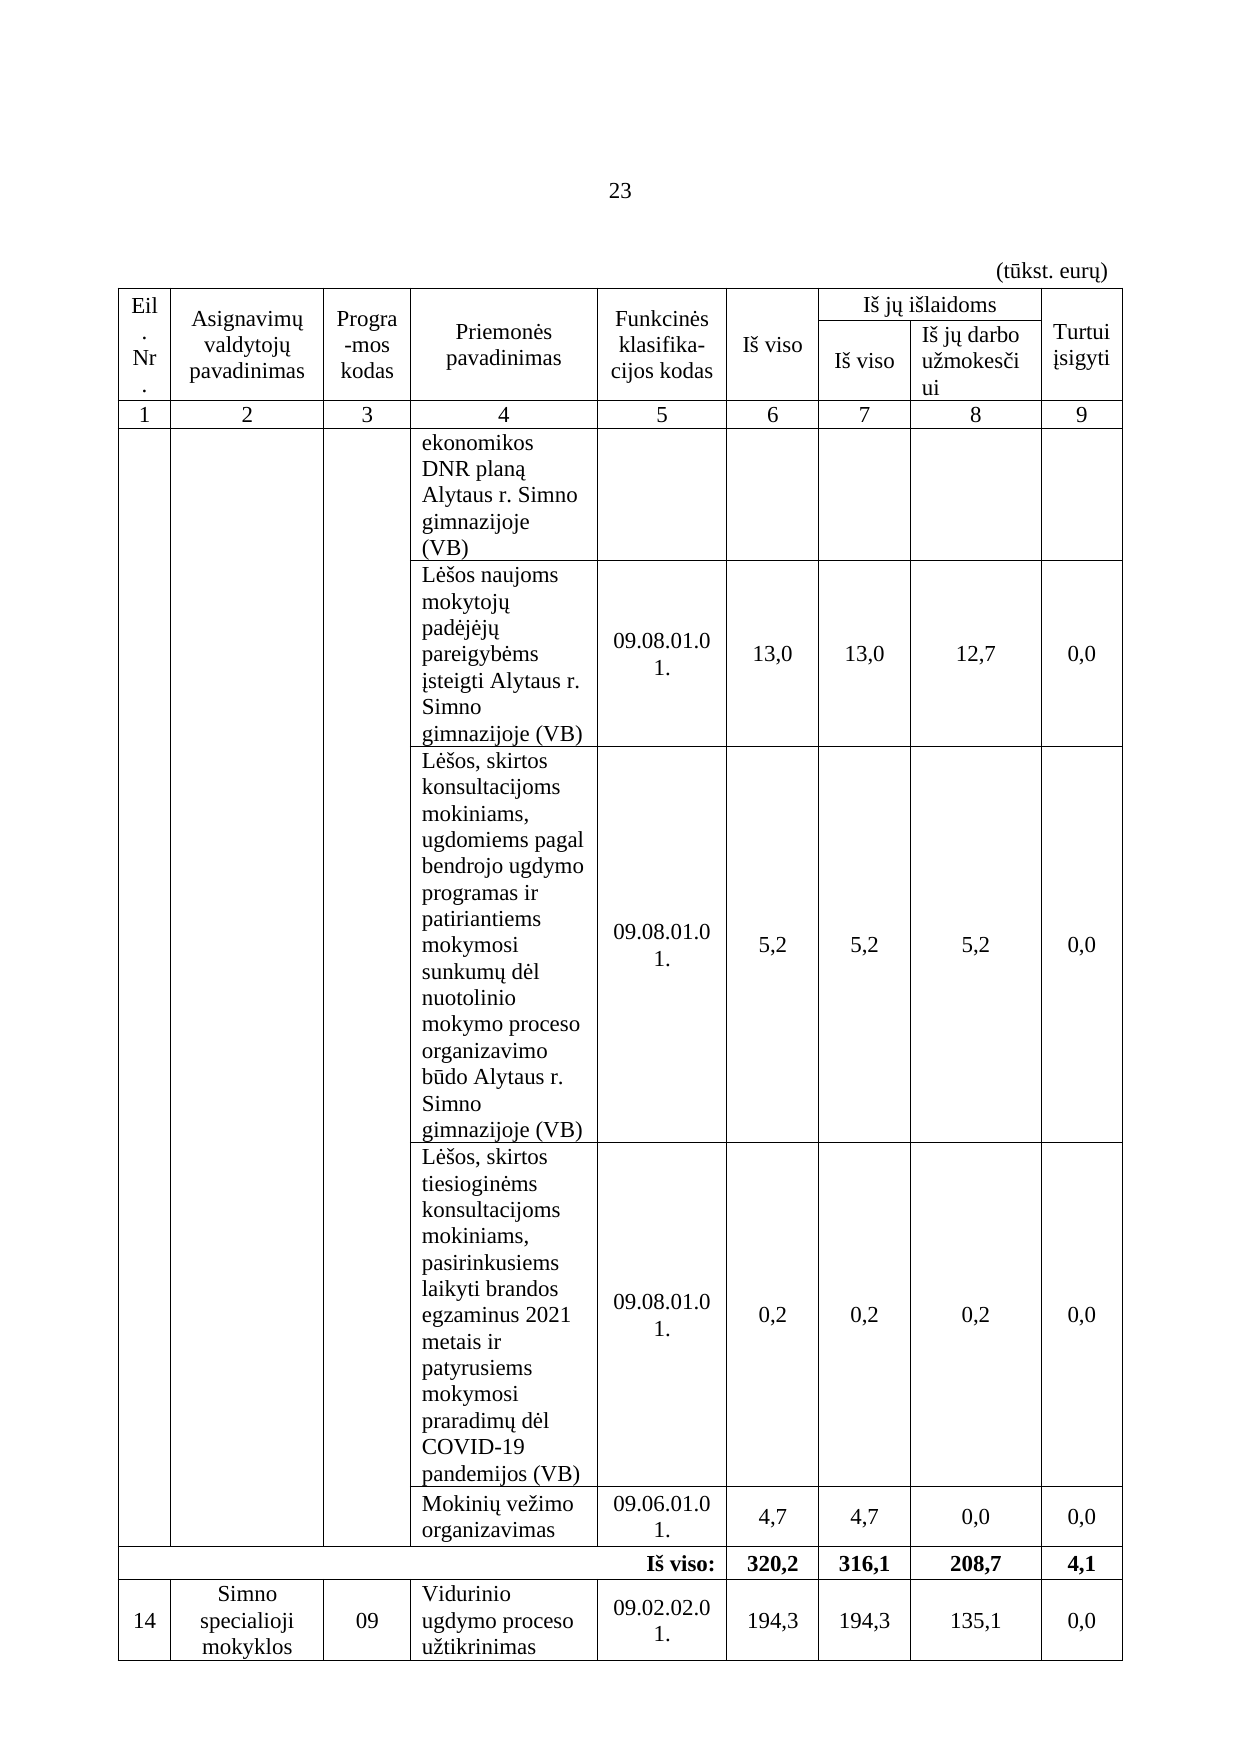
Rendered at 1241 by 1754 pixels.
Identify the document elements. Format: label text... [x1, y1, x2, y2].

table_cell Iš jų išlaidoms [819, 289, 1041, 320]
table_cell 0,2 [911, 1143, 1041, 1486]
table_cell 4,7 [819, 1487, 910, 1546]
table_cell Progra-mos kodas [324, 289, 410, 400]
table_cell 0,0 [1042, 561, 1122, 746]
table_cell Lėšos, skirtos konsultacijoms mokiniams, ugdomiems pagal bendrojo ugdymo programas ir patiriantiems mokymosi sunkumų dėl nuotolinio mokymo proceso organizavimo būdo Alytaus r. Simno gimnazijoje (VB) [411, 747, 597, 1142]
table_cell [911, 429, 1041, 560]
table_cell 9 [1042, 401, 1122, 428]
table_cell Funkcinės klasifika-cijos kodas [598, 289, 726, 400]
table_cell 0,0 [1042, 1143, 1122, 1486]
table_cell 5,2 [727, 747, 818, 1142]
table_cell 7 [819, 401, 910, 428]
table_cell 13,0 [727, 561, 818, 746]
table_cell 8 [911, 401, 1041, 428]
table_cell [727, 429, 818, 560]
table_cell 09.08.01.01. [598, 747, 726, 1142]
table_cell 208,7 [911, 1547, 1041, 1579]
table_cell Vidurinio ugdymo proceso užtikrinimas [411, 1580, 597, 1660]
table_cell 12,7 [911, 561, 1041, 746]
table_cell [1042, 429, 1122, 560]
table_cell Simno specialioji mokyklos [171, 1580, 323, 1660]
table_cell 194,3 [819, 1580, 910, 1660]
table_cell 0,0 [911, 1487, 1041, 1546]
table_header [324, 253, 410, 288]
table_header [597, 253, 727, 288]
table_cell [119, 429, 170, 1546]
table_cell Iš jų darbo užmokesčiui [911, 321, 1041, 400]
table_header [819, 253, 910, 288]
table_cell Mokinių vežimo organizavimas [411, 1487, 597, 1546]
table_header [410, 253, 597, 288]
table_cell 316,1 [819, 1547, 910, 1579]
table_header [170, 253, 324, 288]
table_cell 0,0 [1042, 1580, 1122, 1660]
table_cell Iš viso [819, 321, 910, 400]
table_cell 09.02.02.01. [598, 1580, 726, 1660]
table_header [727, 253, 818, 288]
table_cell Turtui įsigyti [1042, 289, 1122, 400]
table_cell 3 [324, 401, 410, 428]
table_cell Iš viso [727, 289, 818, 400]
table_cell Asignavimų valdytojų pavadinimas [171, 289, 323, 400]
table_cell 0,0 [1042, 1487, 1122, 1546]
table_cell 4,1 [1042, 1547, 1122, 1579]
table_cell Lėšos naujoms mokytojų padėjėjų pareigybėms įsteigti Alytaus r. Simno gimnazijoje (VB) [411, 561, 597, 746]
table_cell 09.08.01.01. [598, 1143, 726, 1486]
table_cell 320,2 [727, 1547, 818, 1579]
table_cell 4,7 [727, 1487, 818, 1546]
table_cell 5,2 [819, 747, 910, 1142]
table_cell 13,0 [819, 561, 910, 746]
table_cell 2 [171, 401, 323, 428]
table_cell 09 [324, 1580, 410, 1660]
table_cell Iš viso: [119, 1547, 726, 1579]
table_cell Eil. Nr. [119, 289, 170, 400]
table_cell 0,0 [1042, 747, 1122, 1142]
table_cell 0,2 [819, 1143, 910, 1486]
table_cell 0,2 [727, 1143, 818, 1486]
table_cell 135,1 [911, 1580, 1041, 1660]
table_cell [171, 429, 323, 1546]
table_cell [324, 429, 410, 1546]
table_cell ekonomikos DNR planą Alytaus r. Simno gimnazijoje (VB) [411, 429, 597, 560]
table_cell Priemonės pavadinimas [411, 289, 597, 400]
table_cell 5 [598, 401, 726, 428]
table_cell 14 [119, 1580, 170, 1660]
table_cell 194,3 [727, 1580, 818, 1660]
table_cell Lėšos, skirtos tiesioginėms konsultacijoms mokiniams, pasirinkusiems laikyti brandos egzaminus 2021 metais ir patyrusiems mokymosi praradimų dėl COVID-19 pandemijos (VB) [411, 1143, 597, 1486]
table_cell 1 [119, 401, 170, 428]
table_cell 09.08.01.01. [598, 561, 726, 746]
table_cell 5,2 [911, 747, 1041, 1142]
table_cell 09.06.01.01. [598, 1487, 726, 1546]
table_cell 6 [727, 401, 818, 428]
table_cell [598, 429, 726, 560]
table_header [118, 253, 170, 288]
table_cell [819, 429, 910, 560]
table_header (tūkst. eurų) [910, 253, 1122, 288]
table_cell 4 [411, 401, 597, 428]
